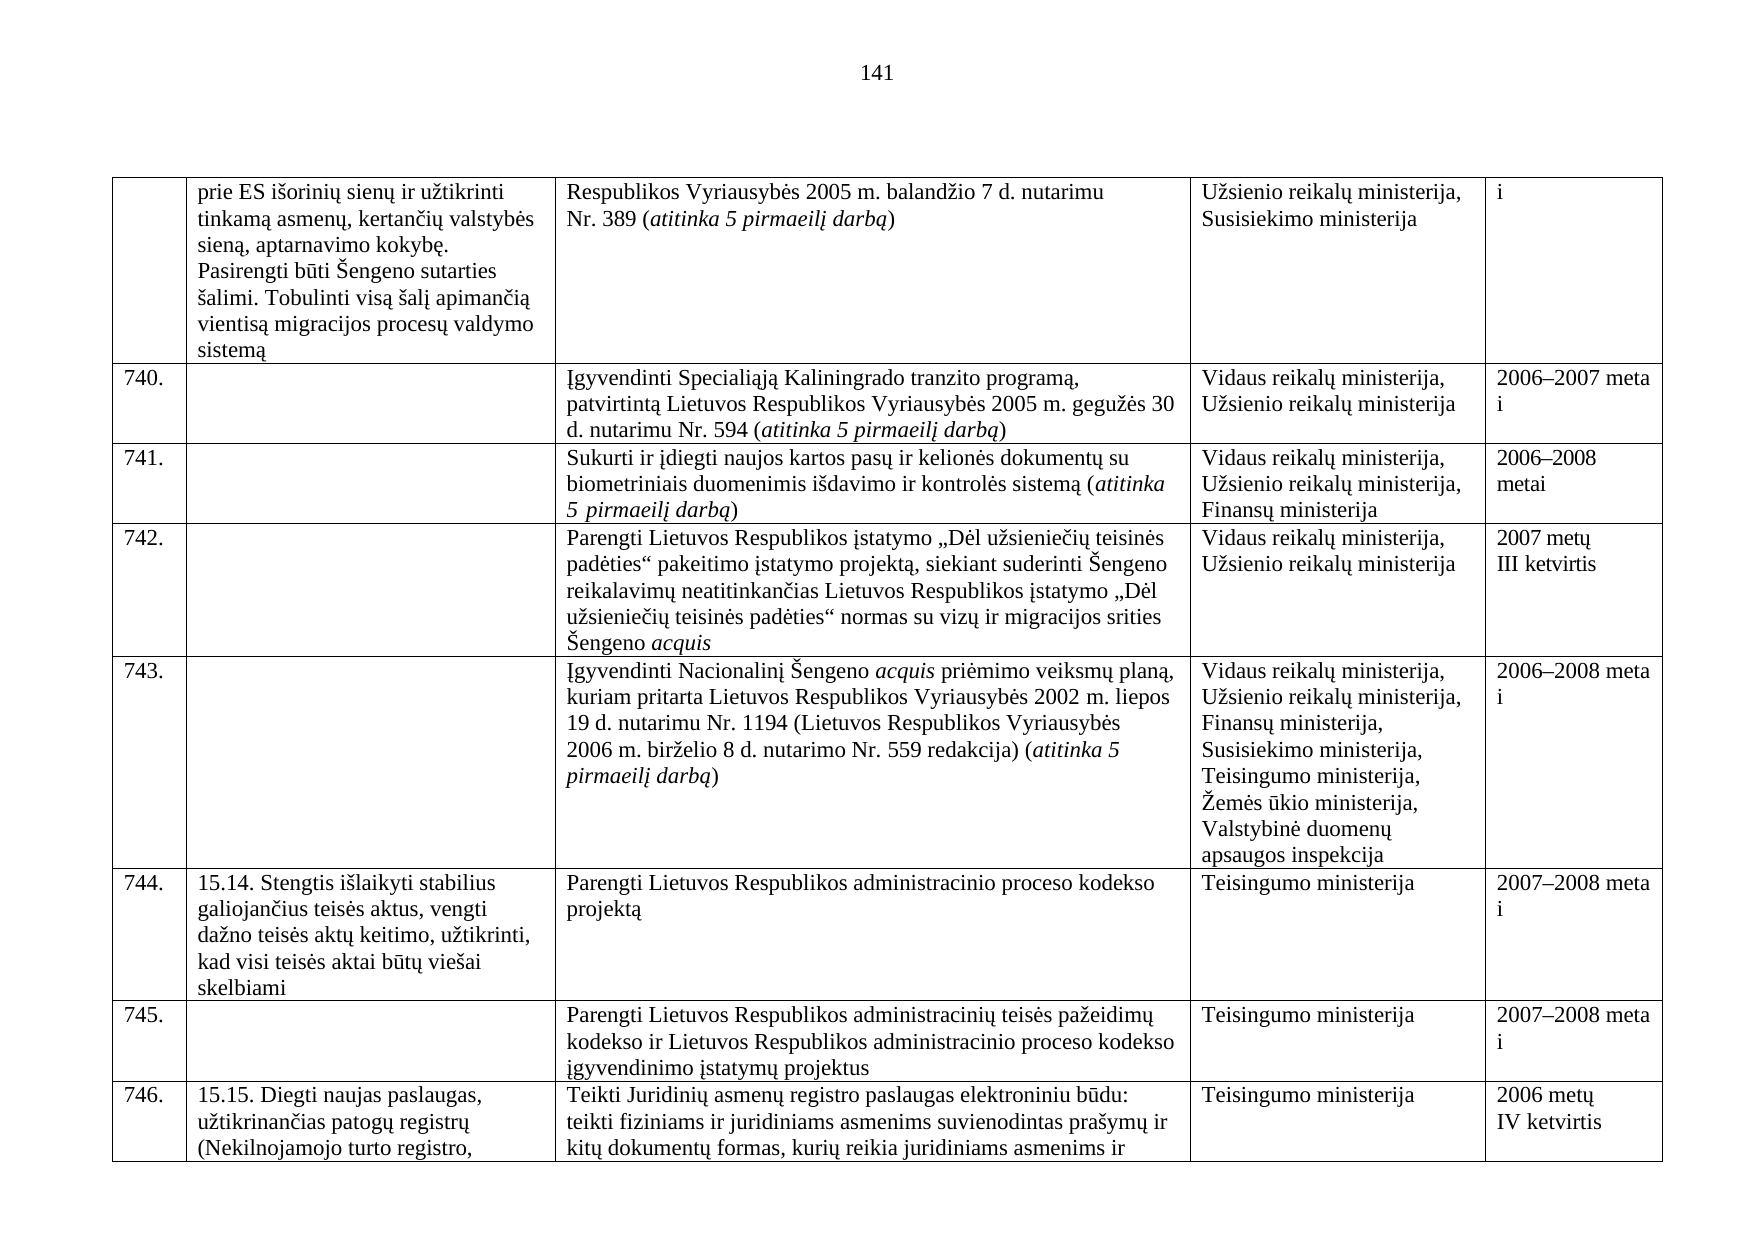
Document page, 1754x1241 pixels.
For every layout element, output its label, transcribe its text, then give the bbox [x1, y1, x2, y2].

table_cell 740. [113, 364, 186, 443]
table_cell [187, 444, 555, 523]
table_cell Teisingumo ministerija [1191, 1001, 1485, 1081]
table_cell [187, 524, 555, 656]
table_cell [187, 1001, 555, 1081]
table_cell Teisingumo ministerija [1191, 869, 1485, 1000]
table_cell i [1486, 178, 1662, 363]
table_cell 742. [113, 524, 186, 656]
table_cell 2007–2008 metai [1486, 869, 1662, 1000]
table_cell Parengti Lietuvos Respublikos įstatymo „Dėl užsieniečių teisinės padėties“ pakeitimo įstatymo projektą, siekiant suderinti Šengeno reikalavimų neatitinkančias Lietuvos Respublikos įstatymo „Dėl užsieniečių teisinės padėties“ normas su vizų ir migracijos srities Šengeno acquis [556, 524, 1190, 656]
table_cell 15.14. Stengtis išlaikyti stabilius galiojančius teisės aktus, vengti dažno teisės aktų keitimo, užtikrinti, kad visi teisės aktai būtų viešai skelbiami [187, 869, 555, 1000]
table_cell Teisingumo ministerija [1191, 1082, 1485, 1161]
table_cell Užsienio reikalų ministerija, Susisiekimo ministerija [1191, 178, 1485, 363]
table_cell 2006–2007 metai [1486, 364, 1662, 443]
table_cell Vidaus reikalų ministerija, Užsienio reikalų ministerija, Finansų ministerija, Susisiekimo ministerija, Teisingumo ministerija, Žemės ūkio ministerija, Valstybinė duomenų apsaugos inspekcija [1191, 657, 1485, 868]
table_cell Teikti Juridinių asmenų registro paslaugas elektroniniu būdu: teikti fiziniams ir juridiniams asmenims suvienodintas prašymų ir kitų dokumentų formas, kurių reikia juridiniams asmenims ir [556, 1082, 1190, 1161]
table_cell Įgyvendinti Specialiąją Kaliningrado tranzito programą, patvirtintą Lietuvos Respublikos Vyriausybės 2005 m. gegužės 30 d. nutarimu Nr. 594 (atitinka 5 pirmaeilį darbą) [556, 364, 1190, 443]
table_cell Parengti Lietuvos Respublikos administracinio proceso kodekso projektą [556, 869, 1190, 1000]
table_cell 744. [113, 869, 186, 1000]
table_cell 741. [113, 444, 186, 523]
table_cell 2007 metų III ketvirtis [1486, 524, 1662, 656]
table_cell Sukurti ir įdiegti naujos kartos pasų ir kelionės dokumentų su biometriniais duomenimis išdavimo ir kontrolės sistemą (atitinka 5 pirmaeilį darbą) [556, 444, 1190, 523]
table_cell [113, 178, 186, 363]
table_cell Parengti Lietuvos Respublikos administracinių teisės pažeidimų kodekso ir Lietuvos Respublikos administracinio proceso kodekso įgyvendinimo įstatymų projektus [556, 1001, 1190, 1081]
table_cell 15.15. Diegti naujas paslaugas, užtikrinančias patogų registrų (Nekilnojamojo turto registro, [187, 1082, 555, 1161]
table_cell 2006–2008 metai [1486, 444, 1662, 523]
table_cell Vidaus reikalų ministerija, Užsienio reikalų ministerija [1191, 364, 1485, 443]
table_cell 2007–2008 metai [1486, 1001, 1662, 1081]
table_cell prie ES išorinių sienų ir užtikrinti tinkamą asmenų, kertančių valstybės sieną, aptarnavimo kokybę. Pasirengti būti Šengeno sutarties šalimi. Tobulinti visą šalį apimančią vientisą migracijos procesų valdymo sistemą [187, 178, 555, 363]
table_cell [187, 364, 555, 443]
table_cell Respublikos Vyriausybės 2005 m. balandžio 7 d. nutarimu Nr. 389 (atitinka 5 pirmaeilį darbą) [556, 178, 1190, 363]
table_cell 746. [113, 1082, 186, 1161]
table_cell Vidaus reikalų ministerija, Užsienio reikalų ministerija [1191, 524, 1485, 656]
table_cell 745. [113, 1001, 186, 1081]
table_cell [187, 657, 555, 868]
table_cell 2006 metų IV ketvirtis [1486, 1082, 1662, 1161]
table_cell 2006–2008 metai [1486, 657, 1662, 868]
table_cell 743. [113, 657, 186, 868]
table_cell Vidaus reikalų ministerija, Užsienio reikalų ministerija, Finansų ministerija [1191, 444, 1485, 523]
table_cell Įgyvendinti Nacionalinį Šengeno acquis priėmimo veiksmų planą, kuriam pritarta Lietuvos Respublikos Vyriausybės 2002 m. liepos 19 d. nutarimu Nr. 1194 (Lietuvos Respublikos Vyriausybės 2006 m. birželio 8 d. nutarimo Nr. 559 redakcija) (atitinka 5 pirmaeilį darbą) [556, 657, 1190, 868]
